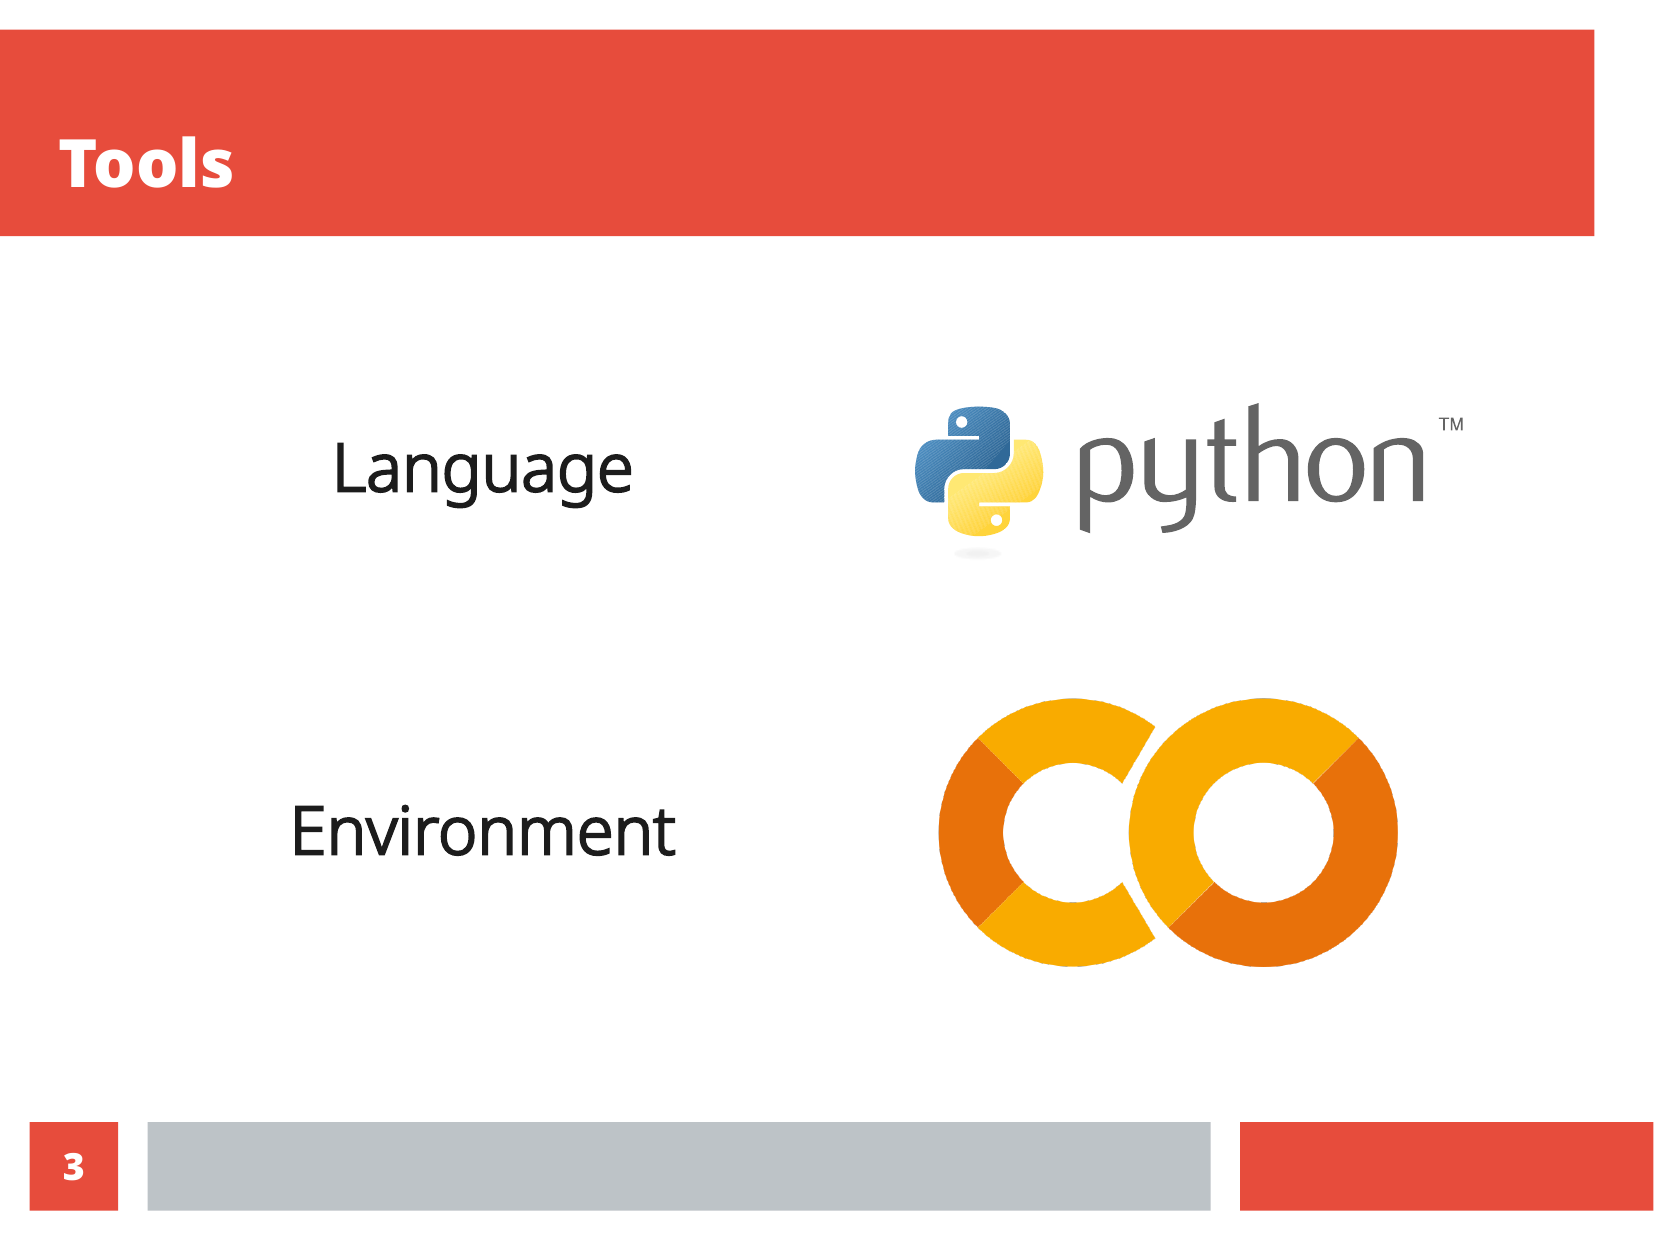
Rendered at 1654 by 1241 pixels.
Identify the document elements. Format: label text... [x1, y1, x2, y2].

text_box Language Environment [255, 420, 711, 991]
title Tools [59, 59, 1595, 207]
picture [790, 244, 1546, 1066]
